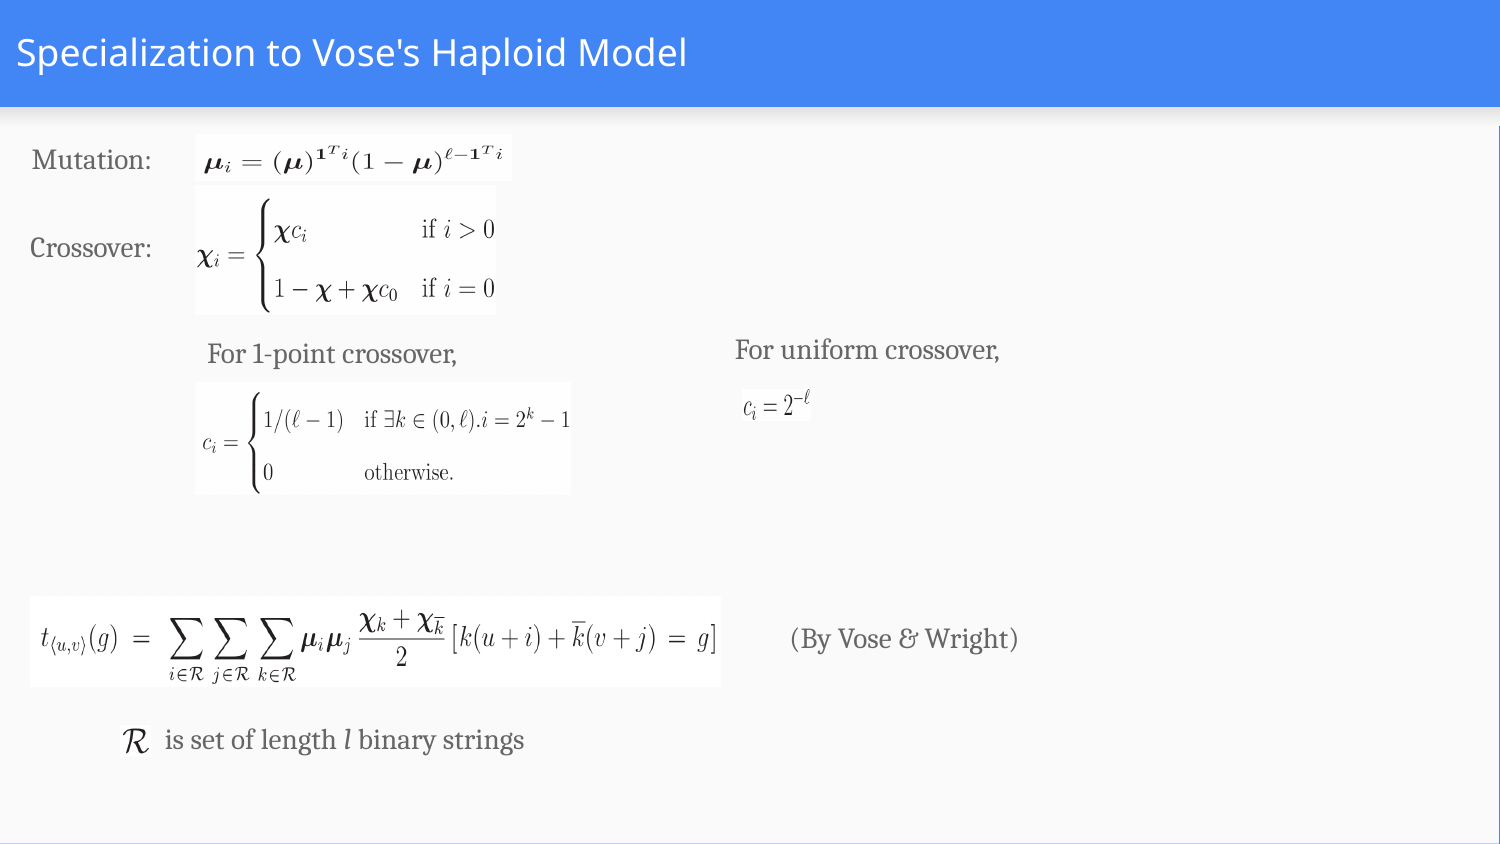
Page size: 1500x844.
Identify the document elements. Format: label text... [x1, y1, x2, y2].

text_box is set of length l binary strings [150, 715, 625, 766]
text_box Mutation: [16, 136, 186, 186]
text_box For uniform crossover, [720, 325, 1078, 376]
title Specialization to Vose's Haploid Model [16, 2, 1464, 102]
picture [195, 185, 496, 316]
picture [742, 389, 811, 421]
picture [195, 382, 571, 496]
picture [195, 134, 512, 181]
picture [120, 725, 151, 757]
picture [30, 596, 721, 687]
text_box For 1-point crossover, [192, 330, 541, 380]
text_box (By Vose & Wright) [774, 615, 1081, 665]
text_box Crossover: [15, 223, 200, 273]
